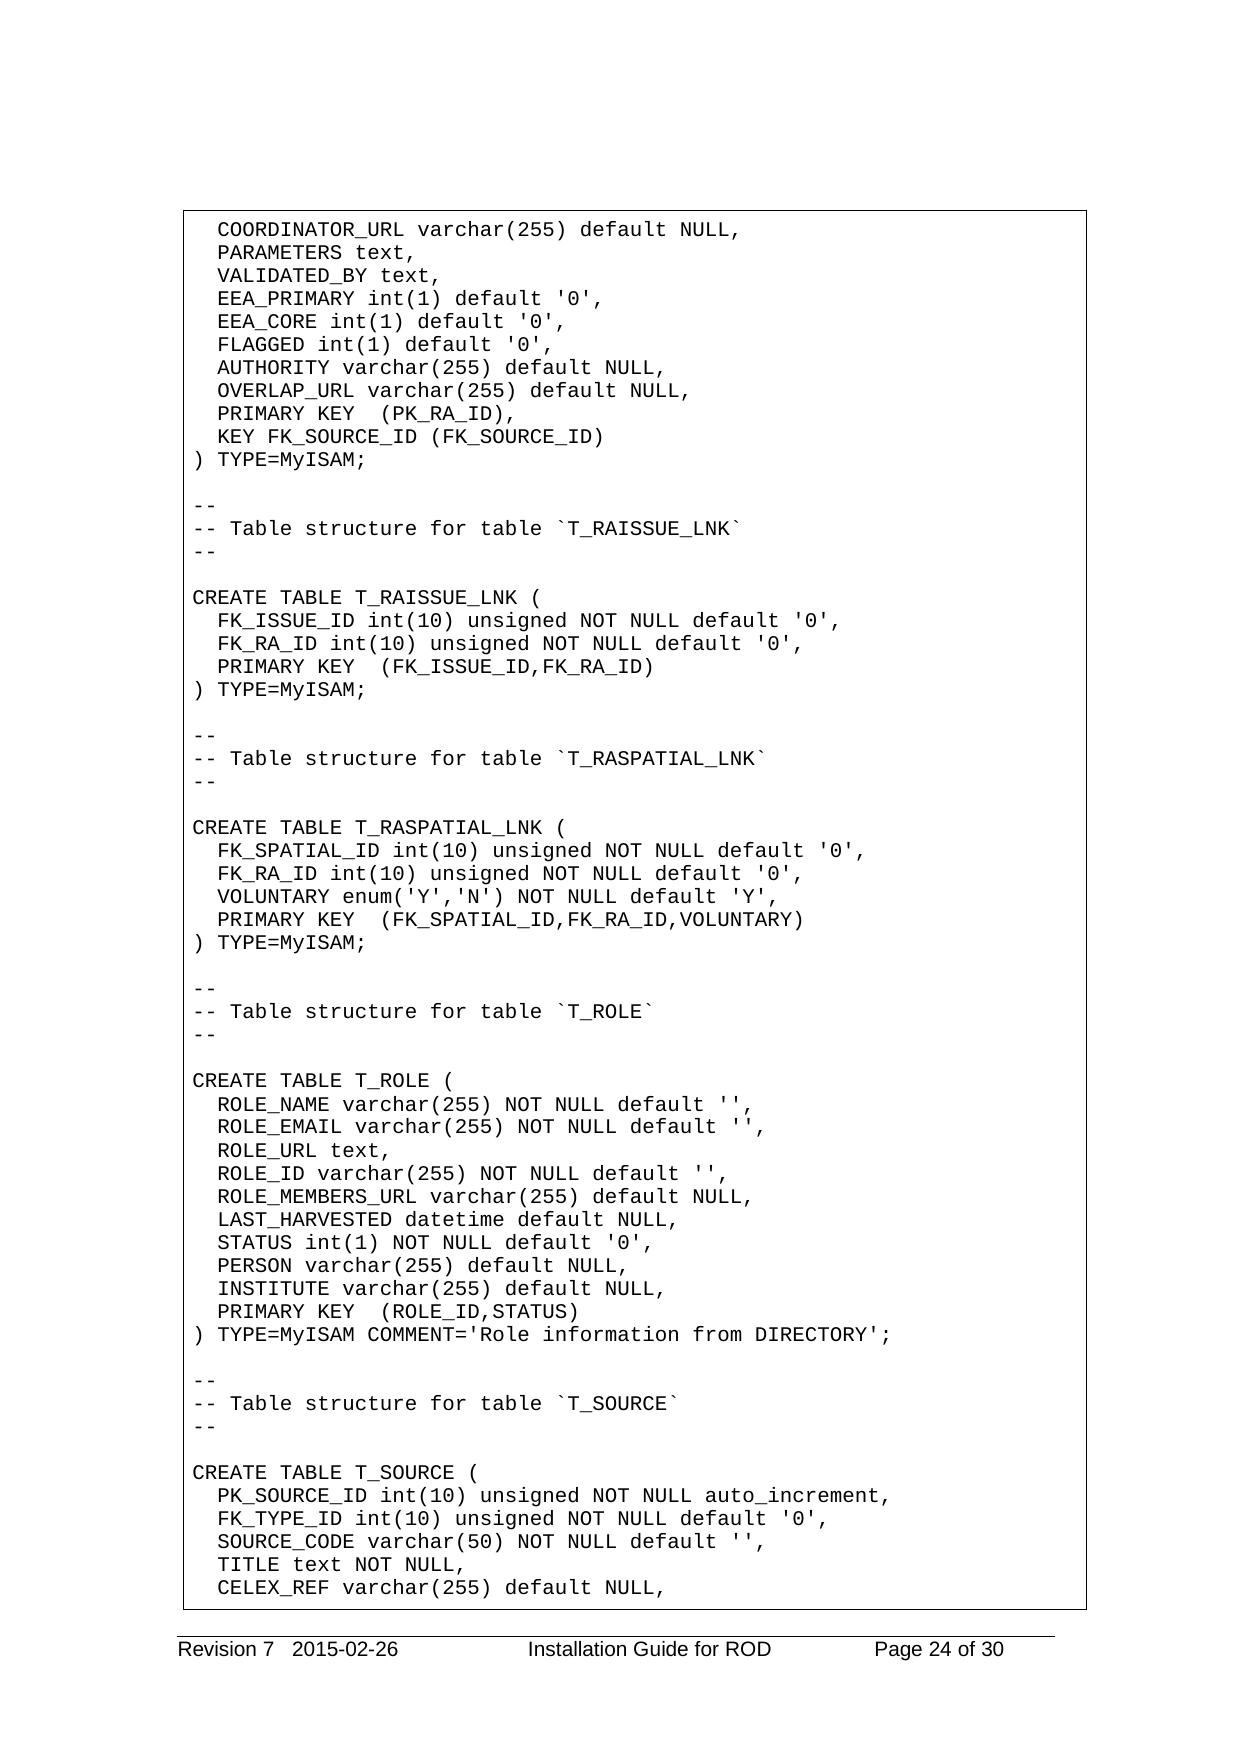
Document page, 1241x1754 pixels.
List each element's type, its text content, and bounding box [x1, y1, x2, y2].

text ) TYPE=MyISAM; [184, 924, 1086, 956]
text LAST_HARVESTED datetime default NULL, [184, 1200, 1086, 1223]
text ) TYPE=MyISAM COMMENT='Role information from DIRECTORY'; [184, 1315, 1086, 1347]
text -- [184, 717, 1086, 740]
text -- Table structure for table `T_ROLE` [184, 993, 1086, 1016]
text VOLUNTARY enum('Y','N') NOT NULL default 'Y', [184, 878, 1086, 901]
text ROLE_URL text, [184, 1131, 1086, 1154]
text OVERLAP_URL varchar(255) default NULL, [184, 371, 1086, 394]
text TITLE text NOT NULL, [184, 1545, 1086, 1568]
text -- Table structure for table `T_SOURCE` [184, 1384, 1086, 1407]
text KEY FK_SOURCE_ID (FK_SOURCE_ID) [184, 417, 1086, 440]
text EEA_CORE int(1) default '0', [184, 302, 1086, 325]
text -- [184, 486, 1086, 509]
text CREATE TABLE T_RASPATIAL_LNK ( [184, 809, 1086, 832]
text FK_TYPE_ID int(10) unsigned NOT NULL default '0', [184, 1499, 1086, 1522]
text AUTHORITY varchar(255) default NULL, [184, 348, 1086, 371]
text ROLE_MEMBERS_URL varchar(255) default NULL, [184, 1177, 1086, 1200]
text FK_ISSUE_ID int(10) unsigned NOT NULL default '0', [184, 602, 1086, 624]
text PERSON varchar(255) default NULL, [184, 1246, 1086, 1269]
text CELEX_REF varchar(255) default NULL, [184, 1568, 1086, 1609]
text PARAMETERS text, [184, 233, 1086, 256]
text ) TYPE=MyISAM; [184, 671, 1086, 703]
text ROLE_EMAIL varchar(255) NOT NULL default '', [184, 1108, 1086, 1131]
text SOURCE_CODE varchar(50) NOT NULL default '', [184, 1522, 1086, 1545]
text ROLE_ID varchar(255) NOT NULL default '', [184, 1154, 1086, 1177]
text INSTITUTE varchar(255) default NULL, [184, 1269, 1086, 1292]
text EEA_PRIMARY int(1) default '0', [184, 279, 1086, 302]
text CREATE TABLE T_ROLE ( [184, 1062, 1086, 1085]
text -- Table structure for table `T_RASPATIAL_LNK` [184, 740, 1086, 763]
text FLAGGED int(1) default '0', [184, 325, 1086, 348]
text -- [184, 1407, 1086, 1439]
text -- Table structure for table `T_RAISSUE_LNK` [184, 509, 1086, 532]
text PRIMARY KEY (PK_RA_ID), [184, 394, 1086, 417]
text -- [184, 1016, 1086, 1048]
text -- [184, 1361, 1086, 1384]
text COORDINATOR_URL varchar(255) default NULL, [184, 211, 1086, 233]
text CREATE TABLE T_RAISSUE_LNK ( [184, 578, 1086, 602]
text STATUS int(1) NOT NULL default '0', [184, 1223, 1086, 1246]
text FK_SPATIAL_ID int(10) unsigned NOT NULL default '0', [184, 832, 1086, 855]
text -- [184, 763, 1086, 795]
text PK_SOURCE_ID int(10) unsigned NOT NULL auto_increment, [184, 1476, 1086, 1499]
text CREATE TABLE T_SOURCE ( [184, 1453, 1086, 1476]
text ROLE_NAME varchar(255) NOT NULL default '', [184, 1085, 1086, 1108]
text PRIMARY KEY (FK_ISSUE_ID,FK_RA_ID) [184, 648, 1086, 671]
text PRIMARY KEY (FK_SPATIAL_ID,FK_RA_ID,VOLUNTARY) [184, 901, 1086, 924]
text ) TYPE=MyISAM; [184, 440, 1086, 472]
text FK_RA_ID int(10) unsigned NOT NULL default '0', [184, 855, 1086, 878]
text VALIDATED_BY text, [184, 256, 1086, 279]
text FK_RA_ID int(10) unsigned NOT NULL default '0', [184, 624, 1086, 648]
text -- [184, 532, 1086, 564]
text -- [184, 970, 1086, 993]
text PRIMARY KEY (ROLE_ID,STATUS) [184, 1292, 1086, 1315]
